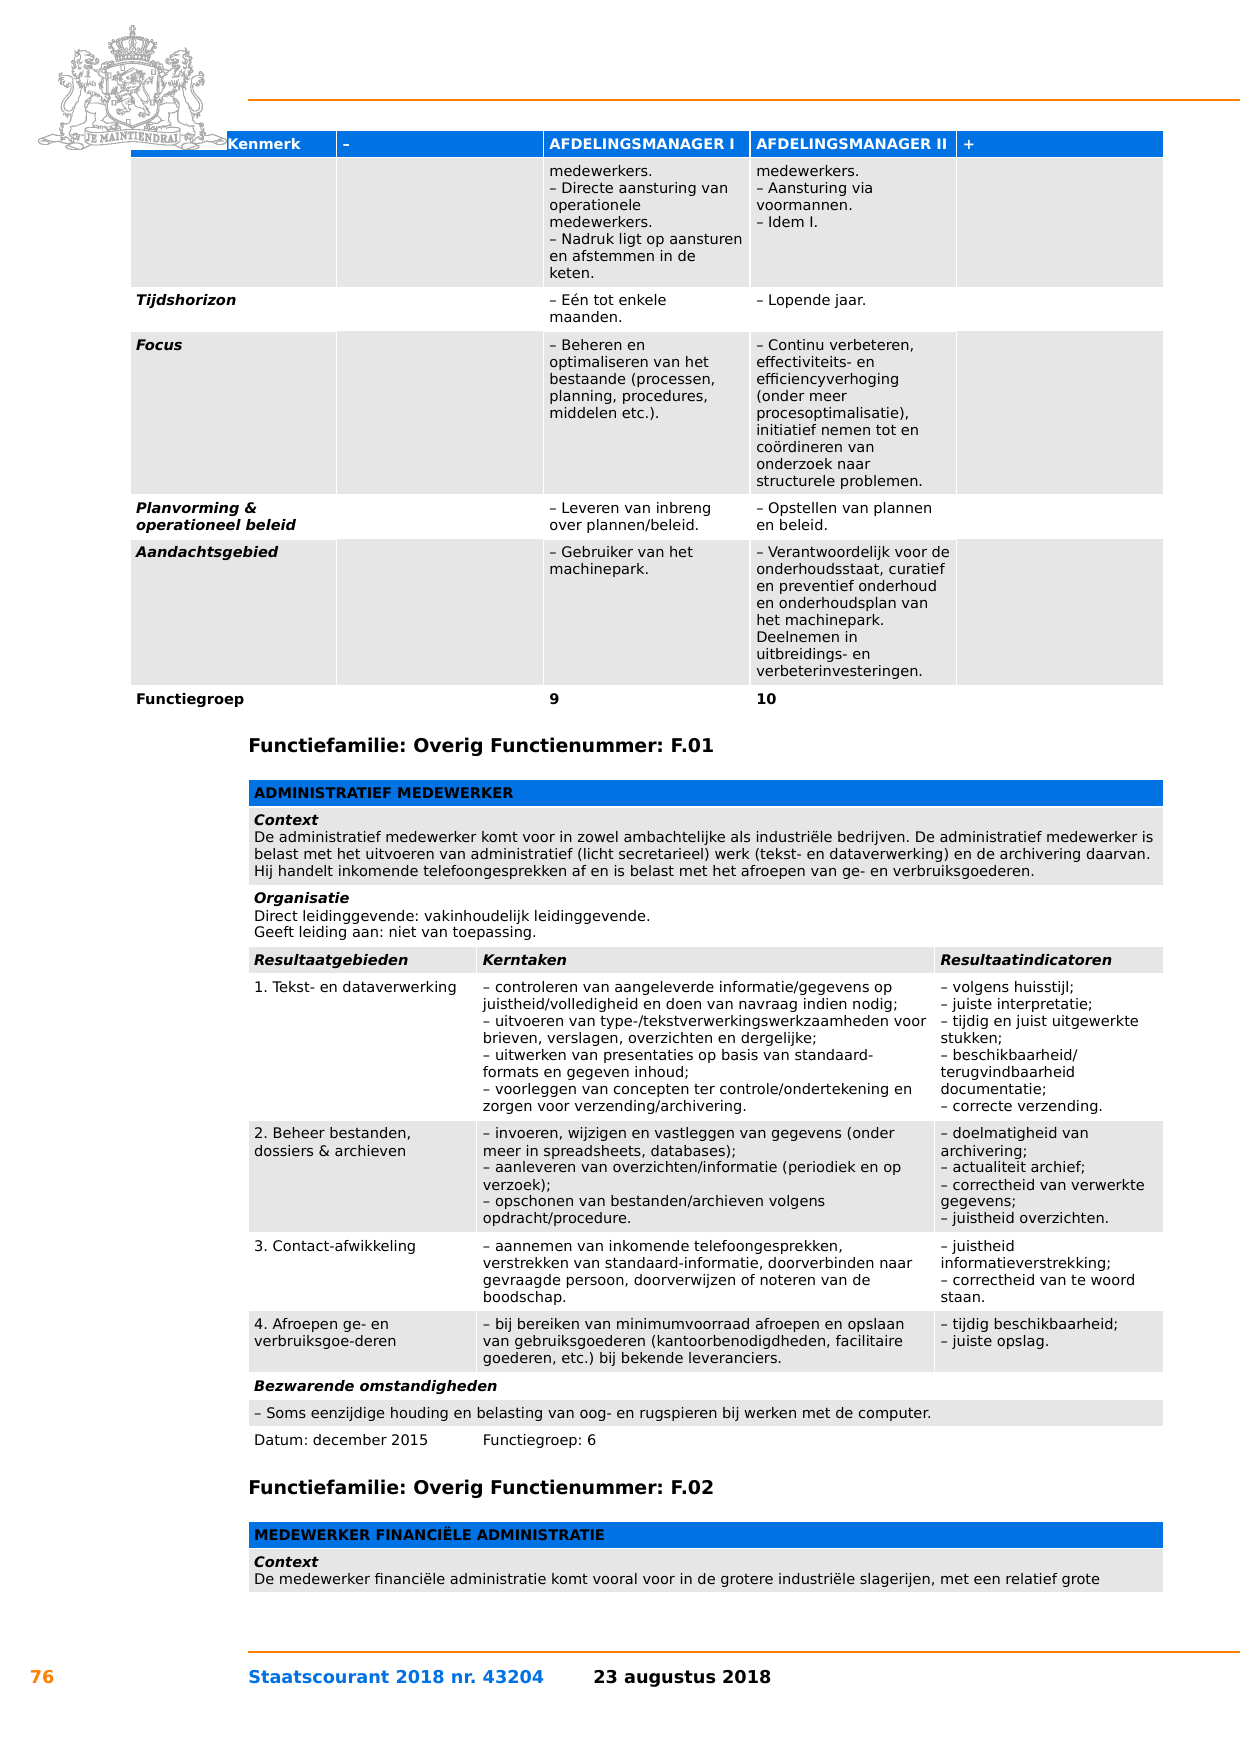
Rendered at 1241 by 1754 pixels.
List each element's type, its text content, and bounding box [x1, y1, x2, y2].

table_cell – controleren van aangeleverde informatie/gegevens op juistheid/volledigheid en doen van navraag indien nodig; – uitvoeren van type-/tekstverwerkingswerkzaamheden voor brieven, verslagen, overzichten en dergelijke; – uitwerken van presentaties op basis van standaard-formats en gegeven inhoud; – voorleggen van concepten ter controle/ondertekening en zorgen voor verzending/archivering. [477, 975, 934, 1120]
table_cell 4. Afroepen ge- en verbruiksgoe-deren [249, 1311, 476, 1372]
table_cell Aandachtsgebied [131, 540, 336, 685]
picture [38, 25, 227, 150]
table_cell [131, 158, 336, 287]
table_cell 2. Beheer bestanden, dossiers & archieven [249, 1121, 476, 1232]
table_cell – doelmatigheid van archivering; – actualiteit archief; – correctheid van verwerkte gegevens; – juistheid overzichten. [935, 1121, 1163, 1232]
table_cell Datum: december 2015 [249, 1428, 476, 1454]
table_cell – Opstellen van plannen en beleid. [751, 495, 956, 538]
subtitle Functiefamilie: Overig Functienummer: F.01 [248, 735, 1163, 757]
table_cell Resultaatindicatoren [935, 947, 1163, 973]
table_cell – Soms eenzijdige houding en belasting van oog- en rugspieren bij werken met de computer. [249, 1400, 1163, 1426]
table_cell – bij bereiken van minimumvoorraad afroepen en opslaan van gebruiksgoederen (kantoorbenodigdheden, facilitaire goederen, etc.) bij bekende leveranciers. [477, 1311, 934, 1372]
table_cell Kerntaken [477, 947, 934, 973]
table_cell [957, 158, 1163, 331]
table_header – [337, 131, 543, 157]
table_cell – juistheid informatieverstrekking; – correctheid van te woord staan. [935, 1233, 1163, 1310]
table_cell Organisatie Direct leidinggevende: vakinhoudelijk leidinggevende. Geeft leiding aan: niet van toepassing. [249, 886, 1163, 946]
table_cell 1. Tekst- en dataverwerking [249, 975, 476, 1120]
table_cell Focus [131, 332, 336, 494]
table_cell [337, 158, 543, 331]
table_cell Bezwarende omstandigheden [249, 1373, 1163, 1399]
table_header + [957, 131, 1163, 157]
table_cell Resultaatgebieden [249, 947, 476, 973]
table_header ADMINISTRATIEF MEDEWERKER [249, 780, 1163, 806]
table_cell [957, 686, 1163, 712]
table_cell medewerkers. – Aansturing via voormannen. – Idem I. [751, 158, 956, 287]
table_cell Tijdshorizon [131, 288, 336, 331]
table_cell 9 [544, 686, 749, 712]
table_cell 3. Contact-afwikkeling [249, 1233, 476, 1310]
table_cell – Lopende jaar. [751, 288, 956, 331]
table_cell Context De administratief medewerker komt voor in zowel ambachtelijke als industriële bedrijven. De administratief medewerker is belast met het uitvoeren van administratief (licht secretarieel) werk (tekst- en dataverwerking) en de archivering daarvan. Hij handelt inkomende telefoongesprekken af en is belast met het afroepen van ge- en verbruiksgoederen. [249, 808, 1163, 885]
table_cell – volgens huisstijl; – juiste interpretatie; – tijdig en juist uitgewerkte stukken; – beschikbaarheid/ terugvindbaarheid documentatie; – correcte verzending. [935, 975, 1163, 1120]
table_cell [337, 686, 543, 712]
table_cell – invoeren, wijzigen en vastleggen van gegevens (onder meer in spreadsheets, databases); – aanleveren van overzichten/informatie (periodiek en op verzoek); – opschonen van bestanden/archieven volgens opdracht/procedure. [477, 1121, 934, 1232]
table_header AFDELINGSMANAGER II [751, 131, 956, 157]
table_cell [337, 494, 543, 539]
table_cell 10 [751, 686, 956, 712]
table_header MEDEWERKER FINANCIËLE ADMINISTRATIE [249, 1522, 1163, 1548]
table_cell Planvorming & operationeel beleid [131, 495, 336, 538]
table_cell Functiegroep [131, 686, 336, 712]
table_cell – Verantwoordelijk voor de onderhoudsstaat, curatief en preventief onderhoud en onderhoudsplan van het machinepark. Deelnemen in uitbreidings- en verbeterinvesteringen. [751, 540, 956, 685]
table_cell Functiegroep: 6 [477, 1428, 1163, 1454]
table_cell – Beheren en optimaliseren van het bestaande (processen, planning, procedures, middelen etc.). [544, 332, 749, 494]
table_header AFDELINGSMANAGER I [544, 131, 749, 157]
table_cell – Eén tot enkele maanden. [544, 288, 749, 331]
subtitle Functiefamilie: Overig Functienummer: F.02 [248, 1477, 1163, 1499]
table_header Kenmerk [131, 131, 336, 157]
table_cell – Gebruiker van het machinepark. [544, 540, 749, 685]
table_cell medewerkers. – Directe aansturing van operationele medewerkers. – Nadruk ligt op aansturen en afstemmen in de keten. [544, 158, 749, 287]
table_cell – Continu verbeteren, effectiviteits- en efficiencyverhoging (onder meer procesoptimalisatie), initiatief nemen tot en coördineren van onderzoek naar structurele problemen. [751, 332, 956, 494]
table_cell Context De medewerker financiële administratie komt vooral voor in de grotere industriële slagerijen, met een relatief grote [249, 1549, 1163, 1592]
table_cell – Leveren van inbreng over plannen/beleid. [544, 495, 749, 538]
table_cell – tijdig beschikbaarheid; – juiste opslag. [935, 1311, 1163, 1372]
table_cell – aannemen van inkomende telefoongesprekken, verstrekken van standaard-informatie, doorverbinden naar gevraagde persoon, doorverwijzen of noteren van de boodschap. [477, 1233, 934, 1310]
table_cell [957, 494, 1163, 539]
